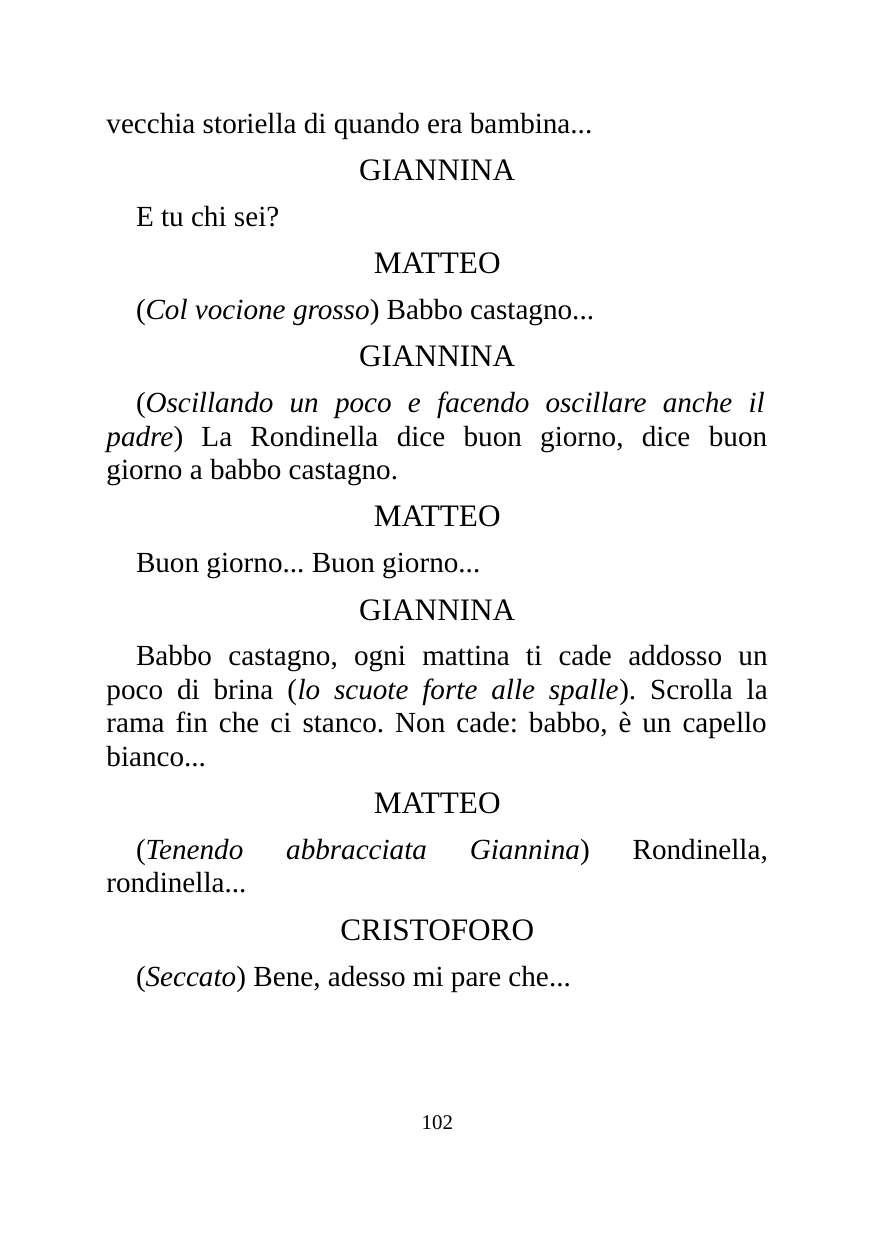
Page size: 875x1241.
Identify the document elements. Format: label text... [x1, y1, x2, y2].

text GIANNINA [106, 591, 768, 627]
text (Tenendo abbracciata Giannina) Rondinella, rondinella... [106, 832, 768, 899]
text MATTEO [106, 498, 768, 534]
text GIANNINA [106, 152, 768, 187]
text Babbo castagno, ogni mattina ti cade addosso un poco di brina (lo scuote forte alle spalle). Scrolla la rama fin che ci stanco. Non cade: babbo, è un capello bianco... [106, 638, 768, 773]
text (Oscillando un poco e facendo oscillare anche il padre) La Rondinella dice buon giorno, dice buon giorno a babbo castagno. [106, 385, 768, 486]
text MATTEO [106, 244, 768, 281]
text MATTEO [106, 784, 768, 820]
text vecchia storiella di quando era bambina... [106, 106, 768, 140]
text (Col vocione grosso) Babbo castagno... [106, 292, 768, 326]
text E tu chi sei? [106, 199, 768, 233]
text Buon giorno... Buon giorno... [106, 545, 768, 579]
text (Seccato) Bene, adesso mi pare che... [106, 959, 768, 992]
text GIANNINA [106, 338, 768, 373]
text CRISTOFORO [106, 911, 768, 947]
